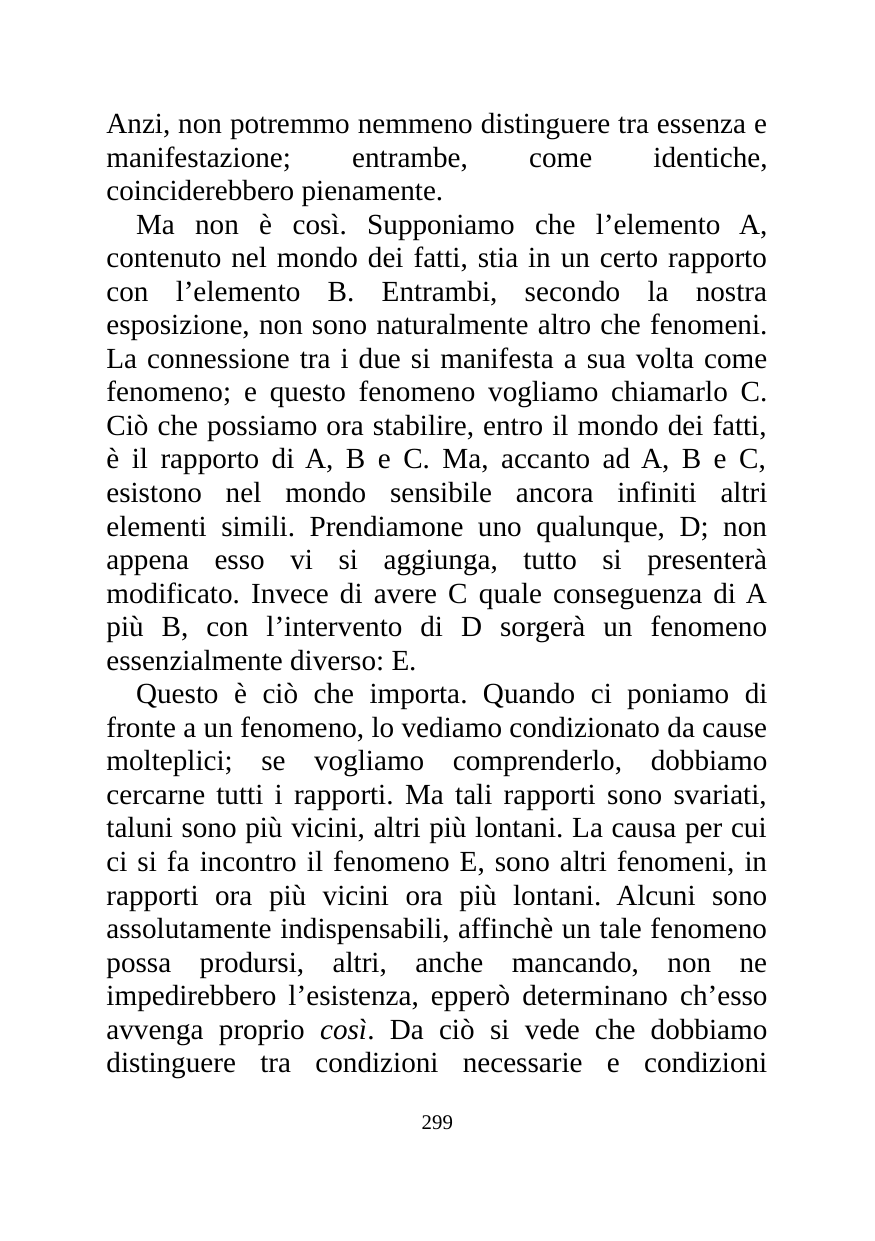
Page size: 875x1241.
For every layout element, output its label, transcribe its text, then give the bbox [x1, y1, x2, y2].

text Questo è ciò che importa. Quando ci poniamo di fronte a un fenomeno, lo vediamo condizionato da cause molteplici; se vogliamo comprenderlo, dobbiamo cercarne tutti i rapporti. Ma tali rapporti sono svariati, taluni sono più vicini, altri più lontani. La causa per cui ci si fa incontro il fenomeno E, sono altri fenomeni, in rapporti ora più vicini ora più lontani. Alcuni sono assolutamente indispensabili, affinchè un tale fenomeno possa prodursi, altri, anche mancando, non ne impedirebbero l’esistenza, epperò determinano ch’esso avvenga proprio così. Da ciò si vede che dobbiamo distinguere tra condizioni necessarie e condizioni [106, 676, 768, 1079]
text Anzi, non potremmo nemmeno distinguere tra essenza e manifestazione; entrambe, come identiche, coinciderebbero pienamente. [106, 106, 768, 207]
text Ma non è così. Supponiamo che l’elemento A, contenuto nel mondo dei fatti, stia in un certo rapporto con l’elemento B. Entrambi, secondo la nostra esposizione, non sono naturalmente altro che fenomeni. La connessione tra i due si manifesta a sua volta come fenomeno; e questo fenomeno vogliamo chiamarlo C. Ciò che possiamo ora stabilire, entro il mondo dei fatti, è il rapporto di A, B e C. Ma, accanto ad A, B e C, esistono nel mondo sensibile ancora infiniti altri elementi simili. Prendiamone uno qualunque, D; non appena esso vi si aggiunga, tutto si presenterà modificato. Invece di avere C quale conseguenza di A più B, con l’intervento di D sorgerà un fenomeno essenzialmente diverso: E. [106, 207, 768, 676]
